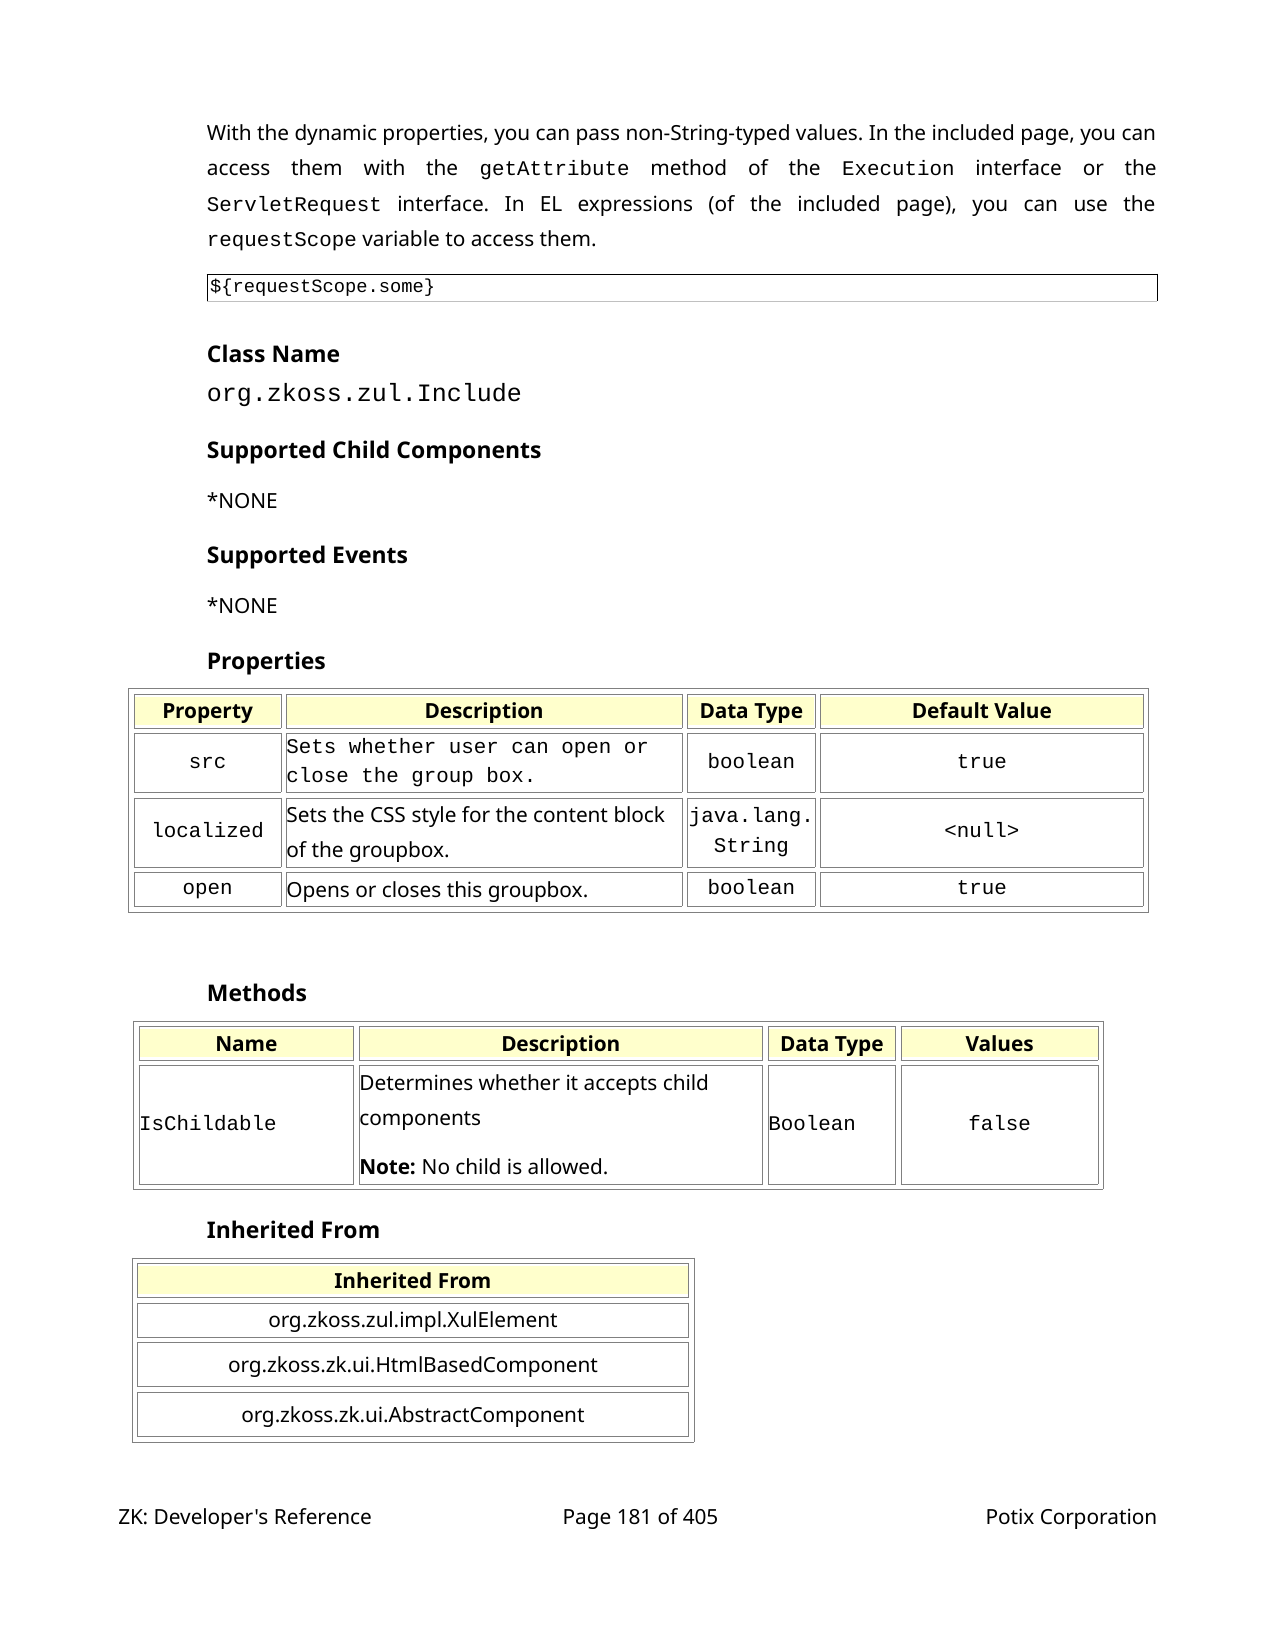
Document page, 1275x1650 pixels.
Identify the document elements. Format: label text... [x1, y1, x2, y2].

table_cell IsChildable [136, 1060, 356, 1183]
table_header Data Type [765, 1022, 898, 1060]
table_cell Sets whether user can open or close the group box. [283, 728, 685, 792]
table_header Name [136, 1022, 356, 1060]
text ${requestScope.some} [208, 275, 1157, 301]
subtitle Supported Child Components [207, 434, 1157, 466]
subtitle Class Name [207, 337, 1157, 369]
table_cell Opens or closes this groupbox. [283, 867, 685, 906]
text org.zkoss.zul.Include [207, 381, 1157, 409]
table_cell <null> [818, 792, 1146, 867]
table_cell boolean [685, 728, 817, 792]
table_cell src [131, 728, 283, 792]
text With the dynamic properties, you can pass non-String-typed values. In the included page, you can access them with the getAttribute method of the Execution interface or the ServletRequest interface. In EL expressions (of the included page), you can use the requestScope variable to access them. [207, 118, 1157, 253]
subtitle Inherited From [207, 1214, 1157, 1245]
table_header Property [131, 689, 283, 728]
table_cell Sets the CSS style for the content block of the groupbox. [283, 792, 685, 867]
subtitle Methods [207, 977, 1157, 1008]
text *NONE [207, 591, 1157, 619]
table_header Default Value [818, 689, 1146, 728]
table_header Values [898, 1022, 1101, 1060]
subtitle Properties [207, 644, 1157, 676]
table_cell open [131, 867, 283, 906]
table_header Inherited From [134, 1259, 691, 1297]
table_cell true [818, 728, 1146, 792]
table_header Description [283, 689, 685, 728]
table_cell boolean [685, 867, 817, 906]
table_cell java.lang.String [685, 792, 817, 867]
text *NONE [207, 486, 1157, 514]
table_cell org.zkoss.zk.ui.HtmlBasedComponent [134, 1337, 691, 1386]
table_cell true [818, 867, 1146, 906]
table_cell org.zkoss.zk.ui.AbstractComponent [134, 1386, 691, 1436]
table_header Description [356, 1022, 765, 1060]
table_cell Determines whether it accepts child components Note: No child is allowed. [356, 1060, 765, 1183]
table_cell localized [131, 792, 283, 867]
table_cell org.zkoss.zul.impl.XulElement [134, 1297, 691, 1337]
table_header Data Type [685, 689, 817, 728]
subtitle Supported Events [207, 539, 1157, 571]
table_cell Boolean [765, 1060, 898, 1183]
table_cell false [898, 1060, 1101, 1183]
